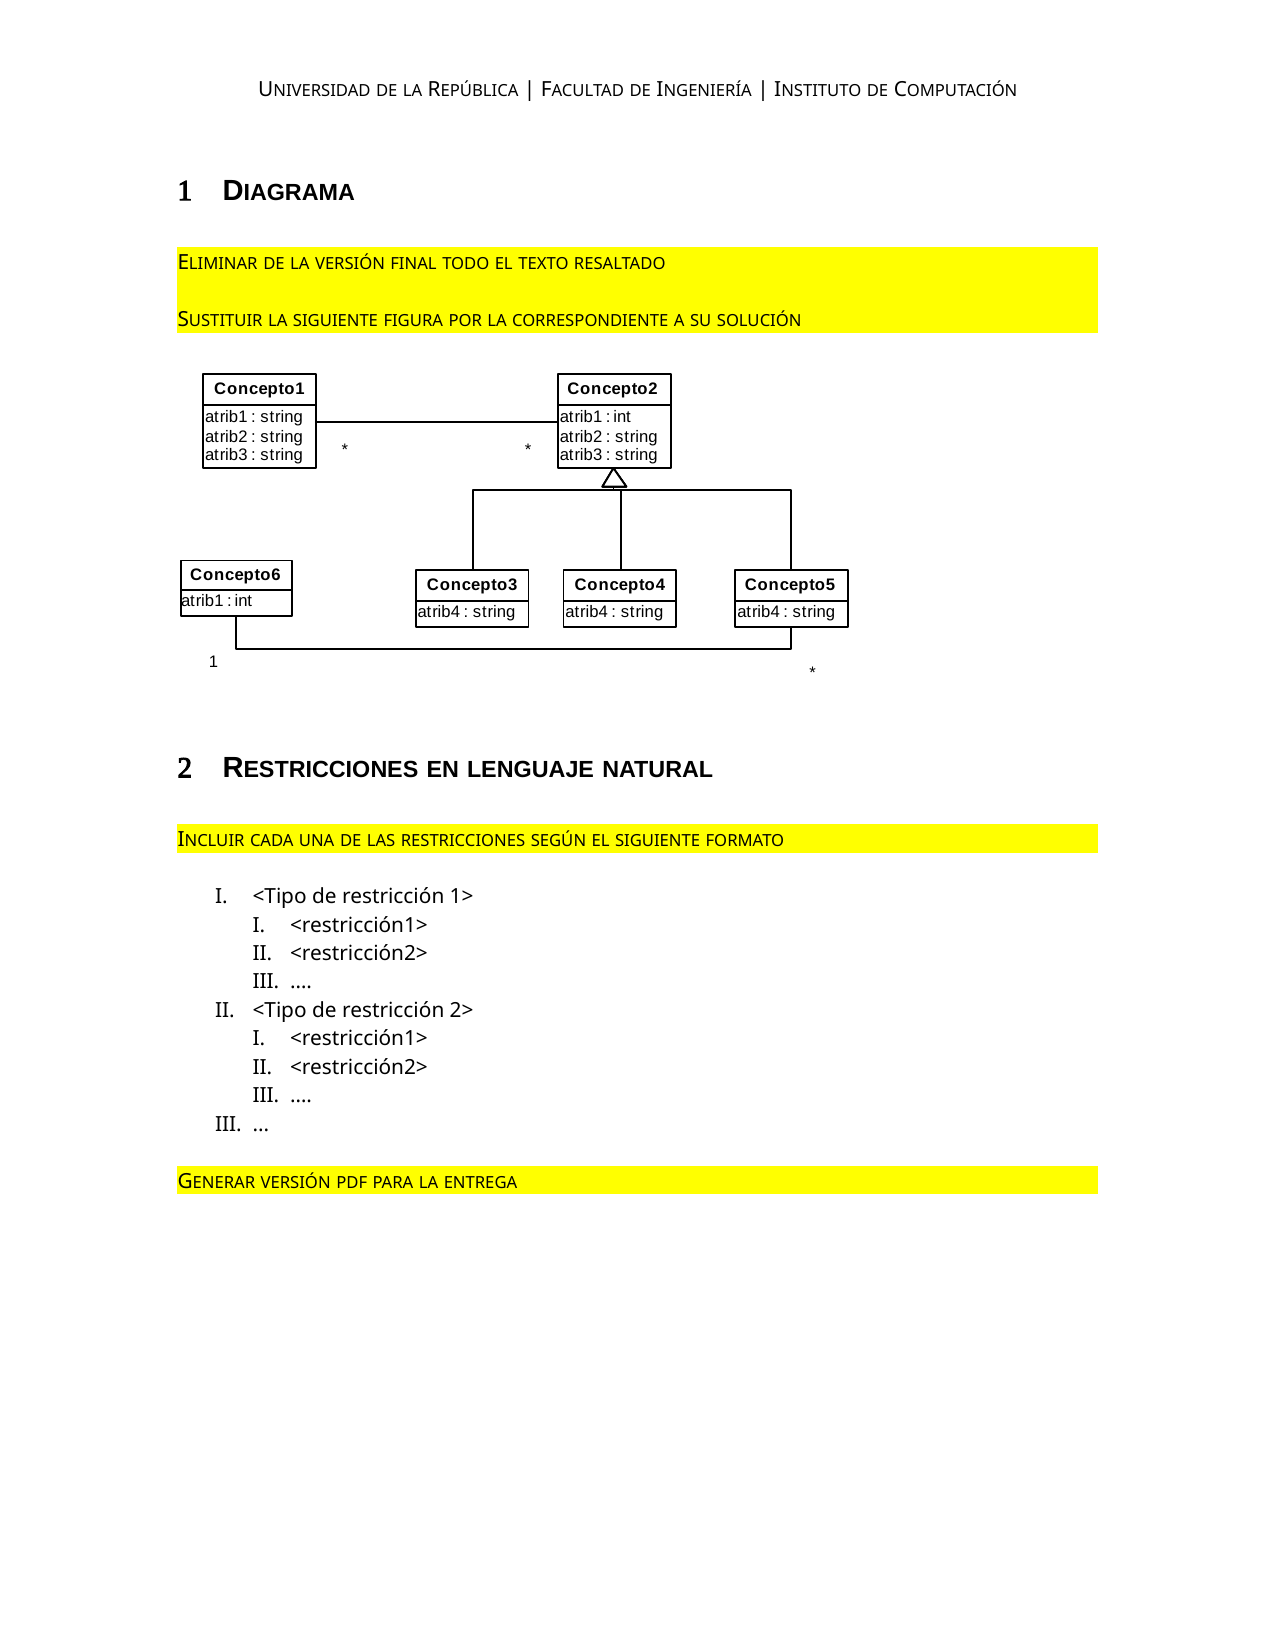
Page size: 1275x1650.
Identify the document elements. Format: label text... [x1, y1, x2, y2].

list <Tipo de restricción 2> [215, 995, 1098, 1023]
list …. [252, 1080, 1098, 1109]
list ... [215, 1109, 1098, 1137]
list …. [252, 967, 1098, 995]
list <restricción2> [252, 938, 1098, 967]
text Sustituir la siguiente figura por la correspondiente a su solución [177, 304, 1098, 333]
list <restricción1> [252, 1023, 1098, 1052]
list <restricción2> [252, 1052, 1098, 1080]
list <restricción1> [252, 910, 1098, 938]
subtitle Restricciones en lenguaje natural [177, 750, 1098, 783]
text Generar versión pdf para la entrega [177, 1166, 1098, 1194]
text Incluir cada una de las restricciones según el siguiente formato [177, 824, 1098, 853]
subtitle Diagrama [177, 173, 1098, 206]
list <Tipo de restricción 1> [215, 881, 1098, 910]
text Eliminar de la versión final todo el texto resaltado [177, 247, 1098, 276]
